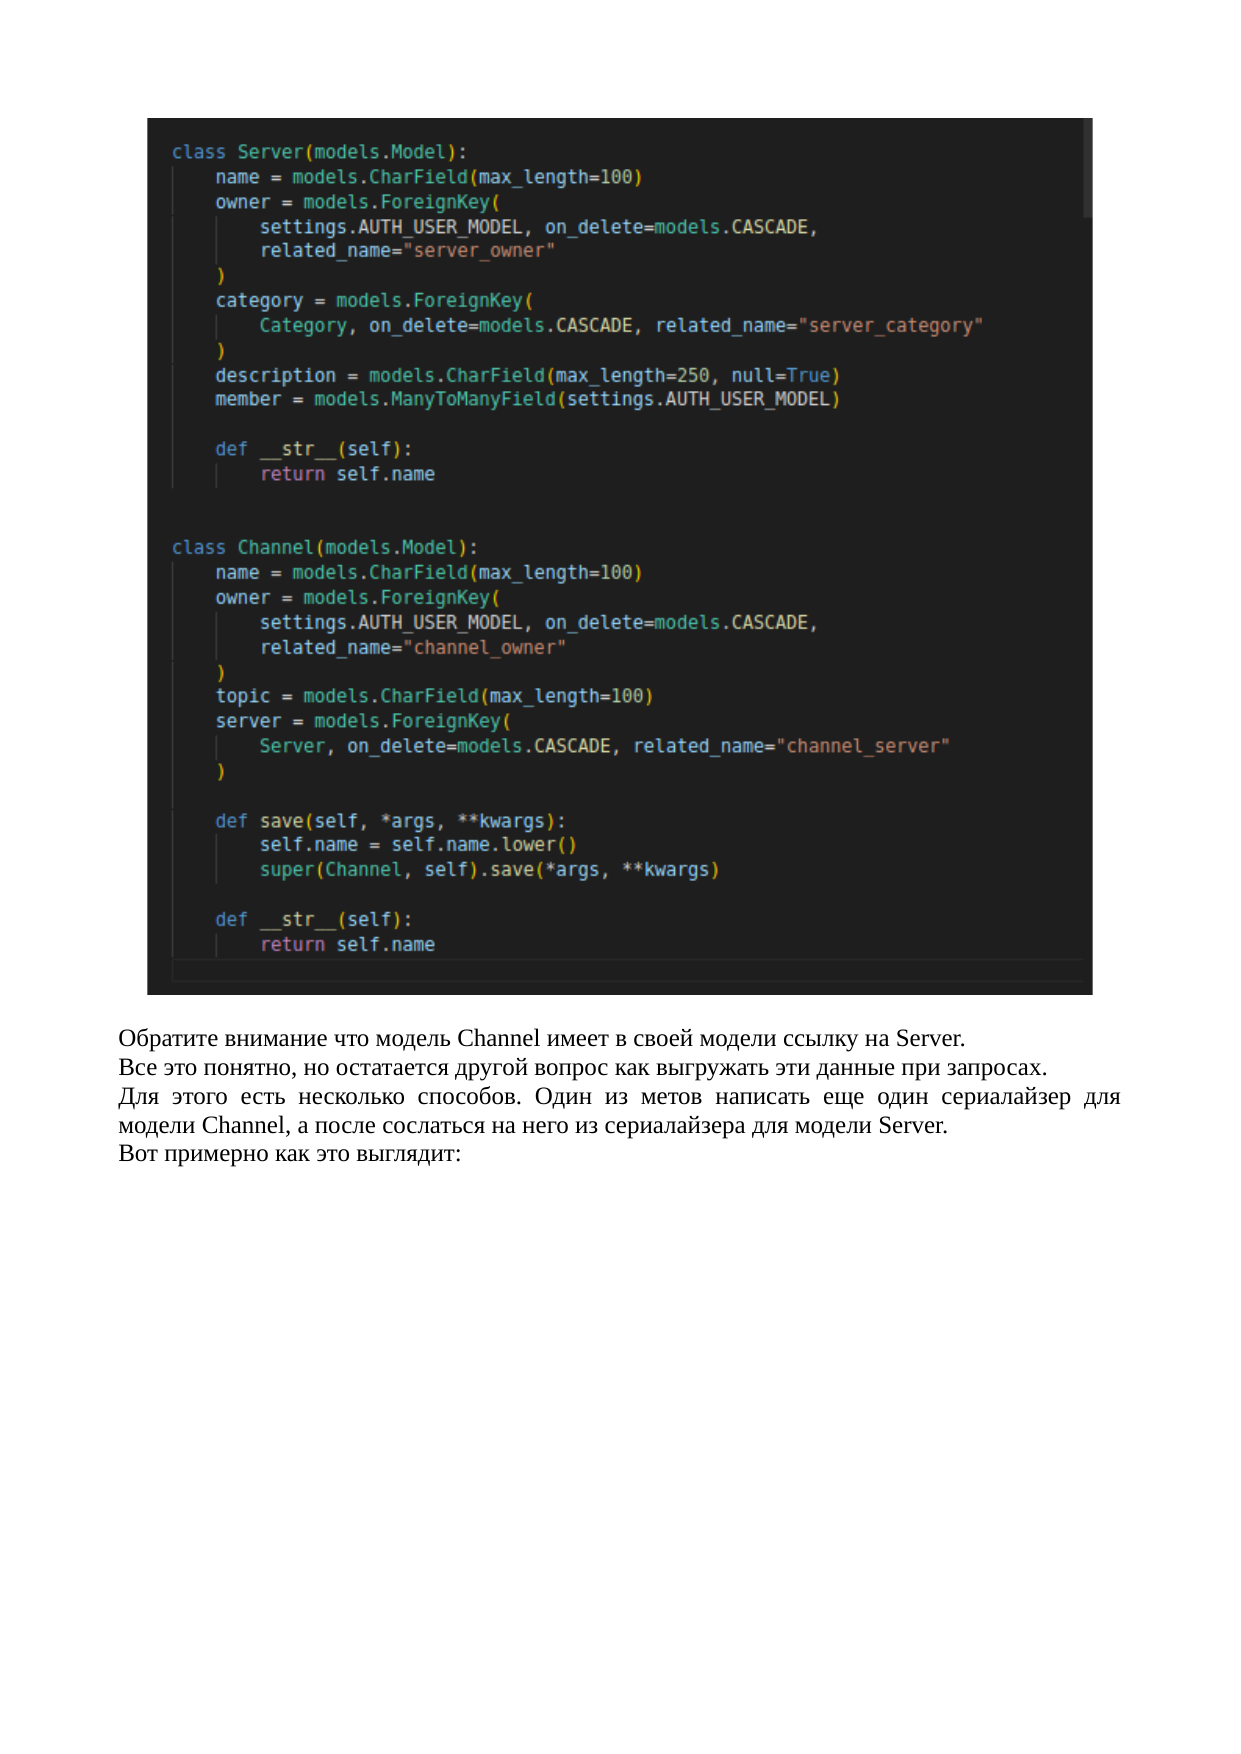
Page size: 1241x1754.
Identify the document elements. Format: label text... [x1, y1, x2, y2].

text Все это понятно, но остатается другой вопрос как выгружать эти данные при запросах. [118, 1052, 1122, 1081]
picture [147, 118, 1093, 995]
text Обратите внимание что модель Channel имеет в своей модели ссылку на Server. [118, 1023, 1122, 1052]
text Вот примерно как это выглядит: [118, 1138, 1122, 1167]
text Для этого есть несколько способов. Один из метов написать еще один сериалайзер для модели Channel, а после сослаться на него из сериалайзера для модели Server. [118, 1081, 1122, 1138]
